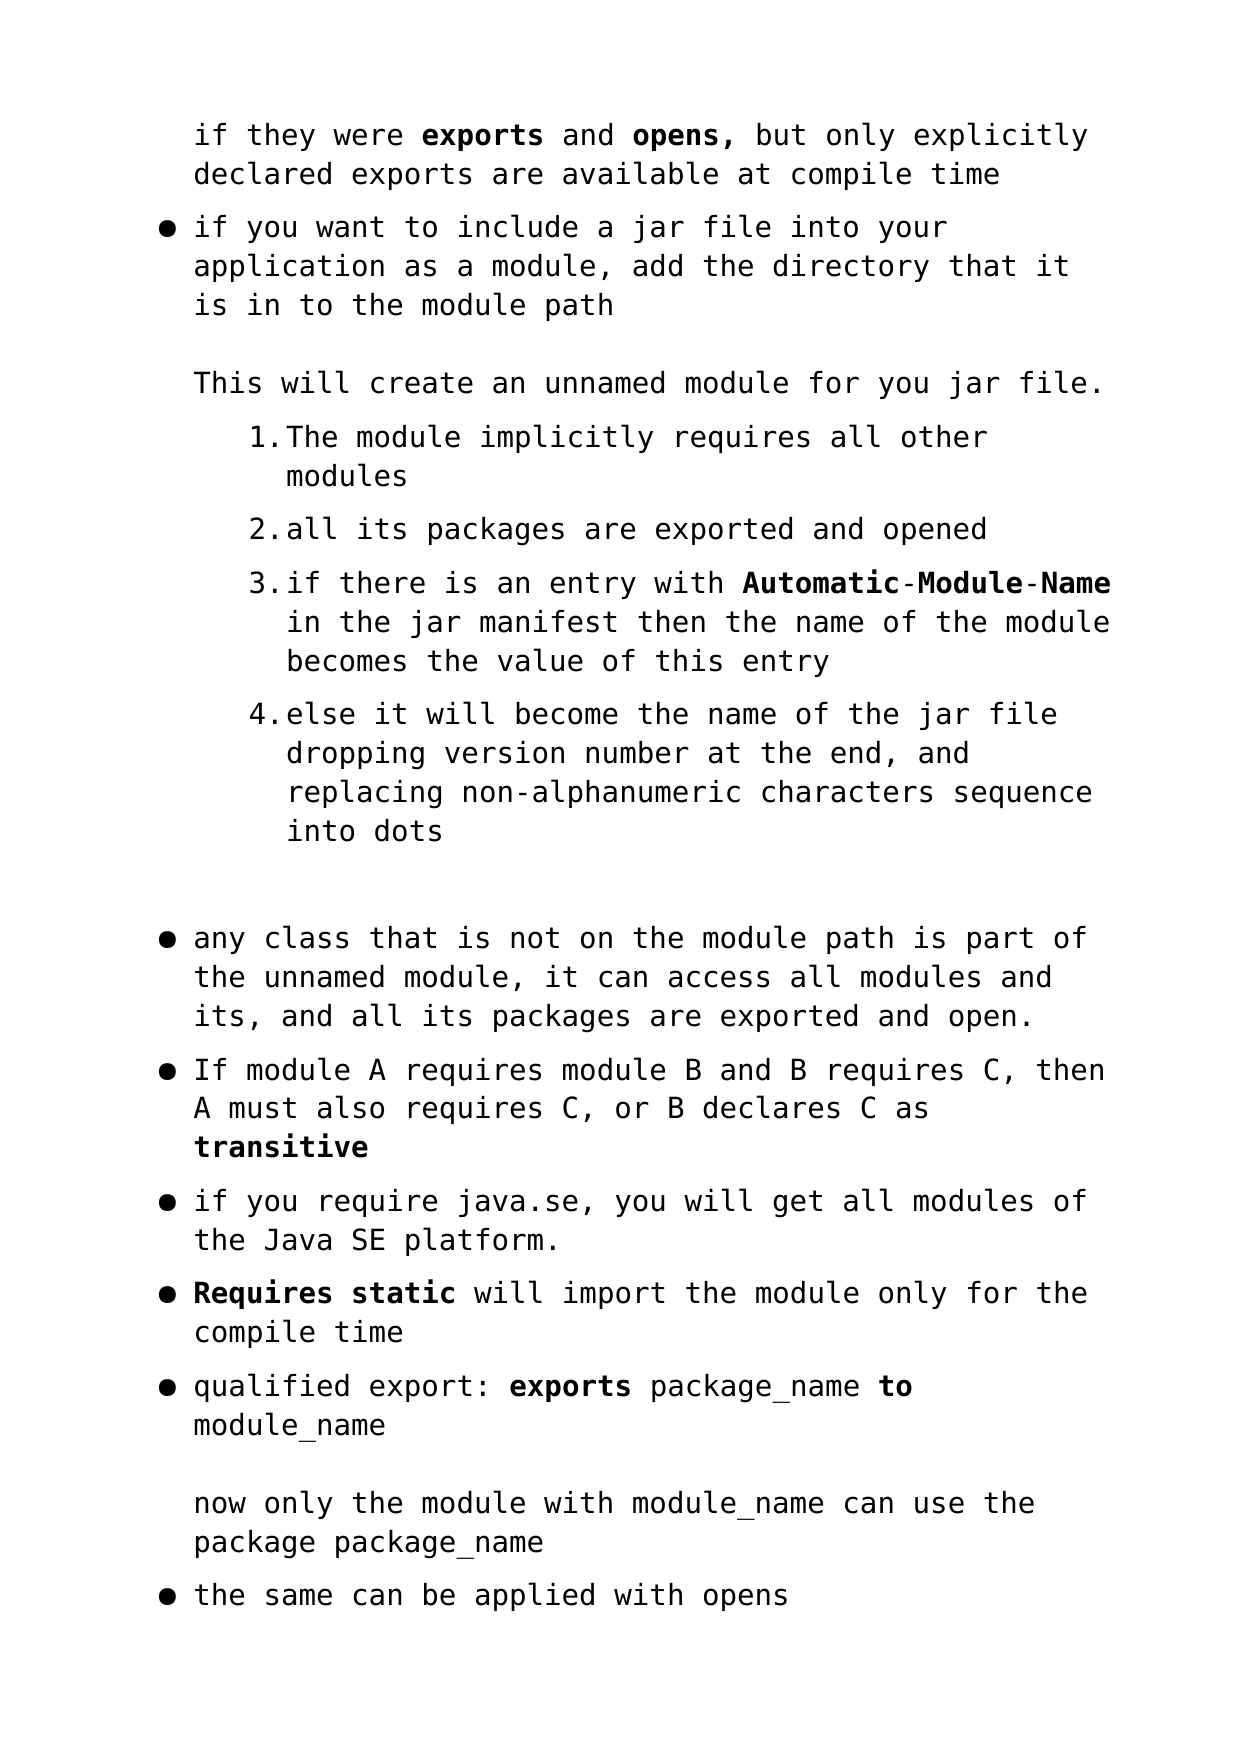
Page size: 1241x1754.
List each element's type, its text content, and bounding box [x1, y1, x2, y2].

list qualified export: exports package_name to module_name now only the module with module_name can use the package package_name [156, 1369, 1122, 1559]
list any class that is not on the module path is part of the unnamed module, it can access all modules and its, and all its packages are exported and open. [156, 921, 1122, 1033]
list the same can be applied with opens [156, 1579, 1122, 1613]
list if they were exports and opens, but only explicitly declared exports are available at compile time [156, 118, 1122, 191]
list all its packages are exported and opened [248, 512, 1122, 546]
list The module implicitly requires all other modules [248, 420, 1122, 493]
list else it will become the name of the jar file dropping version number at the end, and replacing non-alphanumeric characters sequence into dots [248, 697, 1122, 848]
list if you require java.se, you will get all modules of the Java SE platform. [156, 1184, 1122, 1257]
list Requires static will import the module only for the compile time [156, 1277, 1122, 1350]
list If module A requires module B and B requires C, then A must also requires C, or B declares C as transitive [156, 1053, 1122, 1165]
list if you want to include a jar file into your application as a module, add the directory that it is in to the module path This will create an unnamed module for you jar file. [156, 211, 1122, 400]
list if there is an entry with Automatic-Module-Name in the jar manifest then the name of the module becomes the value of this entry [248, 566, 1122, 678]
